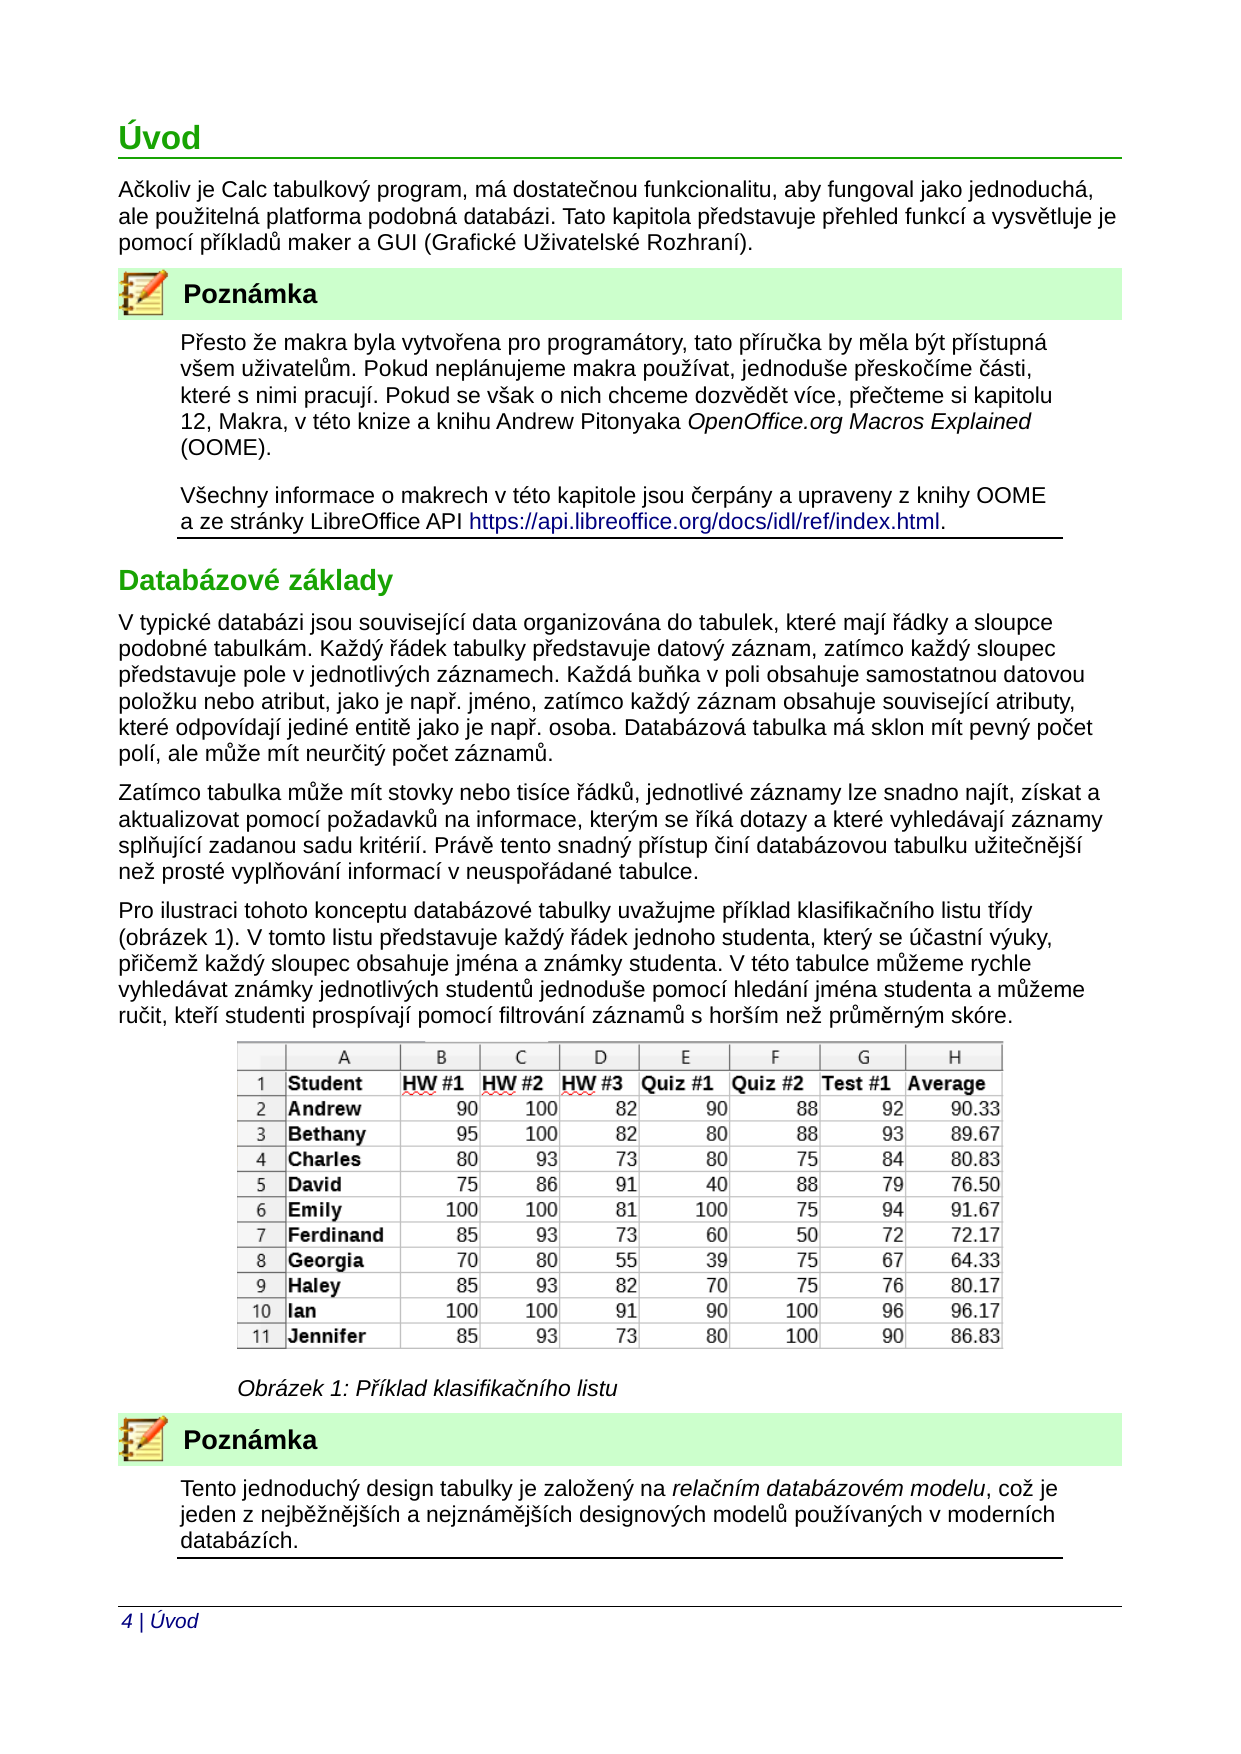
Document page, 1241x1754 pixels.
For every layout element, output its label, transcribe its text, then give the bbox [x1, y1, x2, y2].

picture [119, 1414, 170, 1465]
text Zatímco tabulka může mít stovky nebo tisíce řádků, jednotlivé záznamy lze snadno najít, získat a aktualizovat pomocí požadavků na informace, kterým se říká dotazy a které vyhledávají záznamy splňující zadanou sadu kritérií. Právě tento snadný přístup činí databázovou tabulku užitečnější než prosté vyplňování informací v neuspořádané tabulce. [118, 779, 1122, 884]
text Pro ilustraci tohoto konceptu databázové tabulky uvažujme příklad klasifikačního listu třídy (obrázek 1). V tomto listu představuje každý řádek jednoho studenta, který se účastní výuky, přičemž každý sloupec obsahuje jména a známky studenta. V této tabulce můžeme rychle vyhledávat známky jednotlivých studentů jednoduše pomocí hledání jména studenta a můžeme ručit, kteří studenti prospívají pomocí filtrování záznamů s horším než průměrným skóre. [118, 897, 1122, 1029]
subtitle Poznámka [118, 268, 1122, 320]
picture [119, 268, 170, 319]
text Ačkoliv je Calc tabulkový program, má dostatečnou funkcionalitu, aby fungoval jako jednoduchá, ale použitelná platforma podobná databázi. Tato kapitola představuje přehled funkcí a vysvětluje je pomocí příkladů maker a GUI (Grafické Uživatelské Rozhraní). [118, 176, 1122, 255]
subtitle Úvod [118, 118, 1122, 157]
text Přesto že makra byla vytvořena pro programátory, tato příručka by měla být přístupná všem uživatelům. Pokud neplánujeme makra používat, jednoduše přeskočíme části, které s nimi pracují. Pokud se však o nich chceme dozvědět více, přečteme si kapitolu 12, Makra, v této knize a knihu Andrew Pitonyaka OpenOffice.org Macros Explained (OOME). [177, 326, 1063, 461]
subtitle Poznámka [118, 1413, 1122, 1466]
text Tento jednoduchý design tabulky je založený na relačním databázovém modelu, což je jeden z nejběžnějších a nejznámějších designových modelů používaných v moderních databázích. [177, 1471, 1063, 1557]
text V typické databázi jsou související data organizována do tabulek, které mají řádky a sloupce podobné tabulkám. Každý řádek tabulky představuje datový záznam, zatímco každý sloupec představuje pole v jednotlivých záznamech. Každá buňka v poli obsahuje samostatnou datovou položku nebo atribut, jako je např. jméno, zatímco každý záznam obsahuje související atributy, které odpovídají jediné entitě jako je např. osoba. Databázová tabulka má sklon mít pevný počet polí, ale může mít neurčitý počet záznamů. [118, 608, 1122, 767]
subtitle Databázové základy [118, 563, 1122, 597]
text Obrázek 1: Příklad klasifikačního listu [237, 1349, 1003, 1401]
text Všechny informace o makrech v této kapitole jsou čerpány a upraveny z knihy OOME a ze stránky LibreOffice API https://api.libreoffice.org/docs/idl/ref/index.html. [177, 479, 1063, 537]
picture [237, 1041, 1004, 1349]
